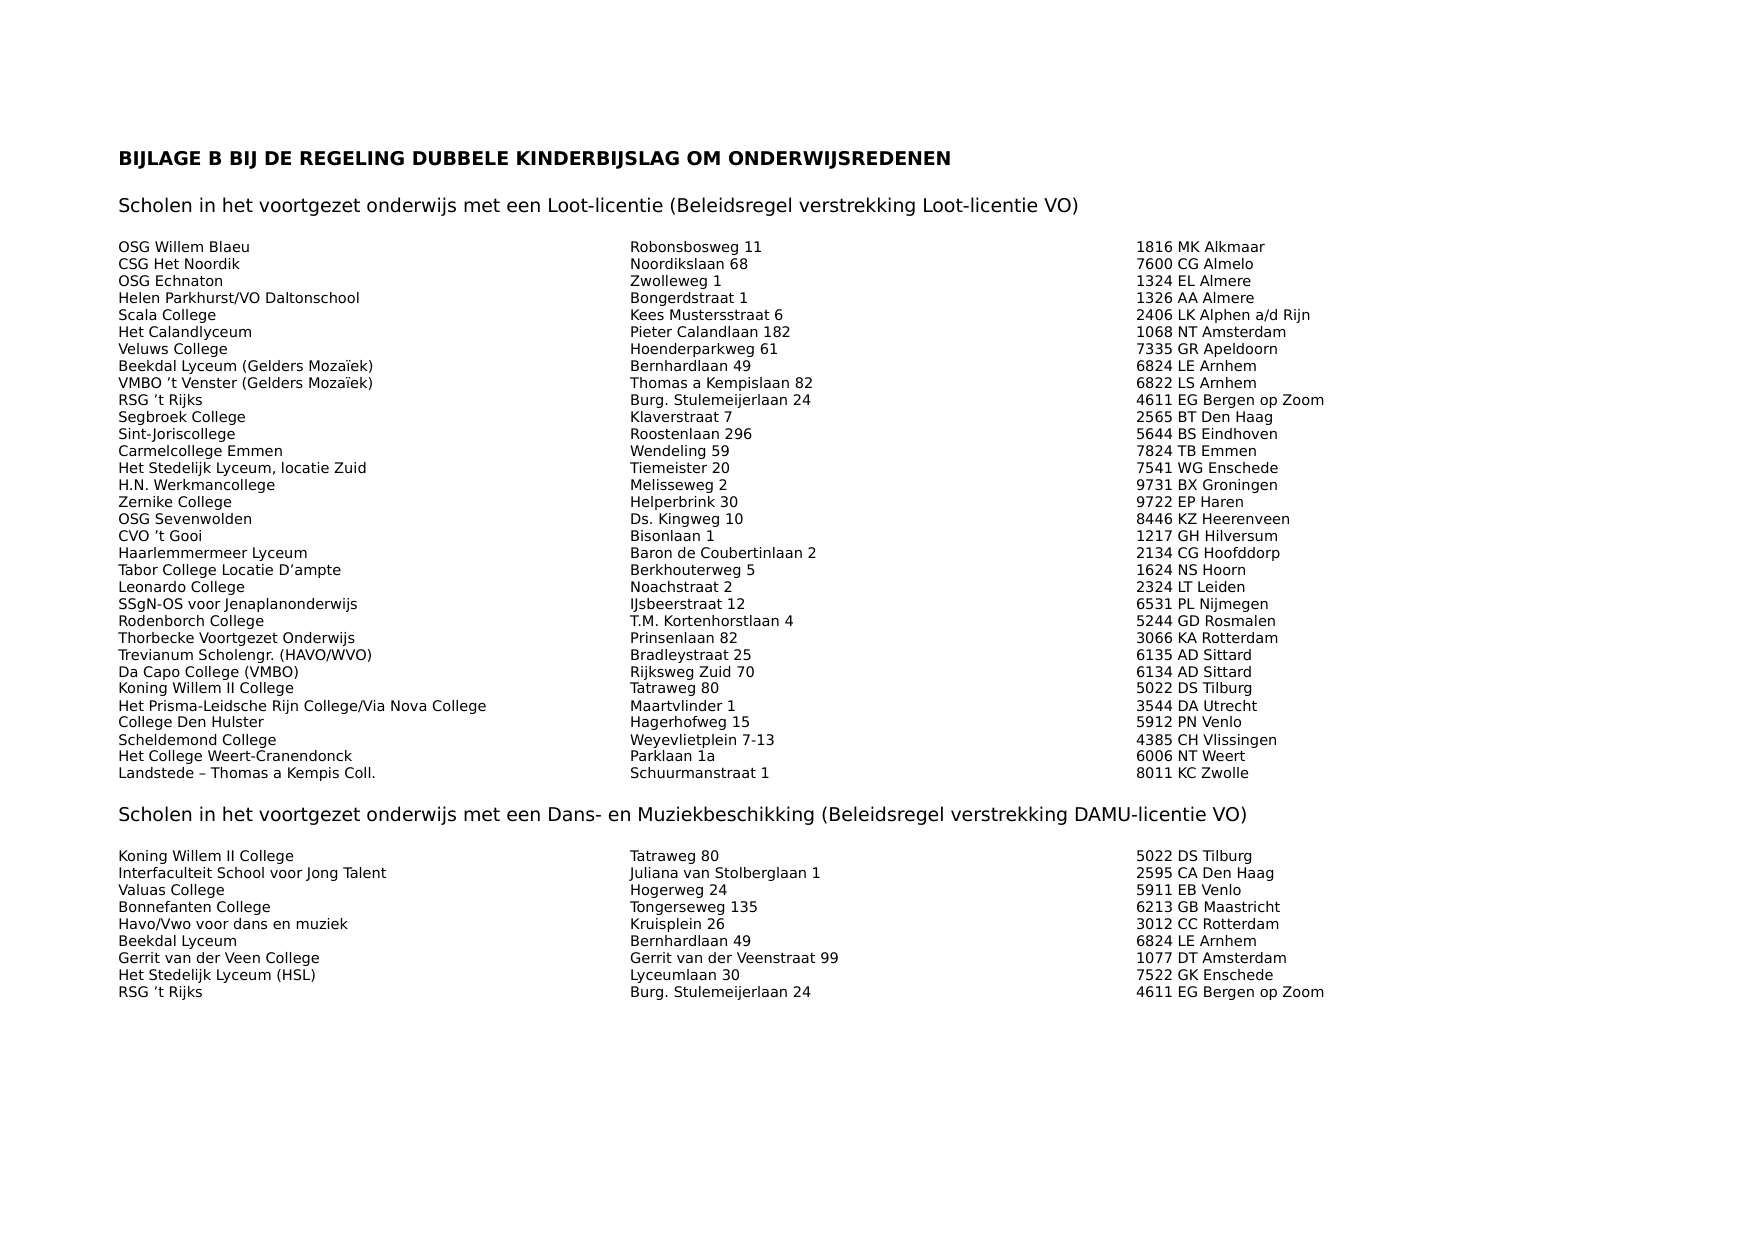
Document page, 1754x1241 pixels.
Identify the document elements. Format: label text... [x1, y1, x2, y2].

table_cell Gerrit van der Veen College [118, 950, 624, 967]
table_cell Schuurmanstraat 1 [624, 765, 1130, 782]
table_cell 7335 GR Apeldoorn [1130, 341, 1636, 358]
table_cell Thomas a Kempislaan 82 [624, 375, 1130, 392]
table_cell 2406 LK Alphen a/d Rijn [1130, 307, 1636, 324]
text Scholen in het voortgezet onderwijs met een Dans- en Muziekbeschikking (Beleidsregel verstrekking DAMU-licentie VO) [118, 804, 1636, 826]
table_cell Burg. Stulemeijerlaan 24 [624, 984, 1130, 1001]
table_cell Het Stedelijk Lyceum (HSL) [118, 967, 624, 984]
table_header 5022 DS Tilburg [1130, 848, 1636, 865]
table_cell RSG ’t Rijks [118, 984, 624, 1001]
table_cell IJsbeerstraat 12 [624, 596, 1130, 612]
table_cell Sint-Joriscollege [118, 426, 624, 443]
table_cell Helen Parkhurst/VO Daltonschool [118, 290, 624, 307]
table_cell 5644 BS Eindhoven [1130, 426, 1636, 443]
table_cell Trevianum Scholengr. (HAVO/WVO) [118, 646, 624, 663]
table_cell Bernhardlaan 49 [624, 358, 1130, 375]
table_cell Beekdal Lyceum [118, 933, 624, 950]
table_cell VMBO ’t Venster (Gelders Mozaïek) [118, 375, 624, 392]
table_header OSG Willem Blaeu [118, 239, 624, 256]
table_cell Landstede – Thomas a Kempis Coll. [118, 765, 624, 782]
table_header 1816 MK Alkmaar [1130, 239, 1636, 256]
table_cell Carmelcollege Emmen [118, 443, 624, 460]
table_cell Parklaan 1a [624, 748, 1130, 765]
table_cell Roostenlaan 296 [624, 426, 1130, 443]
table_cell 2324 LT Leiden [1130, 579, 1636, 596]
table_cell Maartvlinder 1 [624, 698, 1130, 714]
table_cell Bongerdstraat 1 [624, 290, 1130, 307]
table_cell Hogerweg 24 [624, 882, 1130, 899]
table_cell 6213 GB Maastricht [1130, 899, 1636, 916]
table_cell Juliana van Stolberglaan 1 [624, 865, 1130, 882]
table_cell 6824 LE Arnhem [1130, 933, 1636, 950]
table_cell 2134 CG Hoofddorp [1130, 545, 1636, 562]
table_cell Koning Willem II College [118, 680, 624, 697]
table_cell College Den Hulster [118, 714, 624, 731]
table_cell Veluws College [118, 341, 624, 358]
table_cell Bradleystraat 25 [624, 646, 1130, 663]
table_cell Da Capo College (VMBO) [118, 664, 624, 680]
table_cell 4385 CH Vlissingen [1130, 731, 1636, 748]
text Scholen in het voortgezet onderwijs met een Loot-licentie (Beleidsregel verstrekking Loot-licentie VO) [118, 195, 1636, 217]
table_cell Bernhardlaan 49 [624, 933, 1130, 950]
table_cell Zwolleweg 1 [624, 273, 1130, 290]
table_cell Ds. Kingweg 10 [624, 511, 1130, 528]
table_cell Prinsenlaan 82 [624, 630, 1130, 646]
table_cell Bisonlaan 1 [624, 528, 1130, 544]
table_cell Kees Mustersstraat 6 [624, 307, 1130, 324]
table_cell Tiemeister 20 [624, 460, 1130, 477]
table_cell Berkhouterweg 5 [624, 562, 1130, 578]
table_cell Het Stedelijk Lyceum, locatie Zuid [118, 460, 624, 477]
table_header Tatraweg 80 [624, 848, 1130, 865]
table_cell Bonnefanten College [118, 899, 624, 916]
table_cell RSG ’t Rijks [118, 392, 624, 409]
table_cell Segbroek College [118, 409, 624, 426]
table_cell Valuas College [118, 882, 624, 899]
table_cell H.N. Werkmancollege [118, 477, 624, 494]
table_cell T.M. Kortenhorstlaan 4 [624, 613, 1130, 629]
table_cell 8011 KC Zwolle [1130, 765, 1636, 782]
table_cell 5244 GD Rosmalen [1130, 613, 1636, 629]
table_cell 7824 TB Emmen [1130, 443, 1636, 460]
table_header Koning Willem II College [118, 848, 624, 865]
table_cell 8446 KZ Heerenveen [1130, 511, 1636, 528]
table_cell 1326 AA Almere [1130, 290, 1636, 307]
table_cell Zernike College [118, 494, 624, 511]
table_cell 6531 PL Nijmegen [1130, 596, 1636, 612]
table_cell 3012 CC Rotterdam [1130, 916, 1636, 933]
table_cell 6006 NT Weert [1130, 748, 1636, 765]
table_cell Rodenborch College [118, 613, 624, 629]
table_cell Weyevlietplein 7-13 [624, 731, 1130, 748]
table_cell Thorbecke Voortgezet Onderwijs [118, 630, 624, 646]
table_cell Beekdal Lyceum (Gelders Mozaïek) [118, 358, 624, 375]
table_cell Rijksweg Zuid 70 [624, 664, 1130, 680]
table_cell 1324 EL Almere [1130, 273, 1636, 290]
table_cell Pieter Calandlaan 182 [624, 324, 1130, 341]
table_cell 1624 NS Hoorn [1130, 562, 1636, 578]
table_cell Tabor College Locatie D’ampte [118, 562, 624, 578]
table_cell CSG Het Noordik [118, 256, 624, 273]
table_cell SSgN-OS voor Jenaplanonderwijs [118, 596, 624, 612]
table_cell 1217 GH Hilversum [1130, 528, 1636, 544]
table_cell Wendeling 59 [624, 443, 1130, 460]
table_cell Klaverstraat 7 [624, 409, 1130, 426]
table_cell Lyceumlaan 30 [624, 967, 1130, 984]
table_cell 3066 KA Rotterdam [1130, 630, 1636, 646]
table_cell OSG Echnaton [118, 273, 624, 290]
table_cell 3544 DA Utrecht [1130, 698, 1636, 714]
table_cell Scala College [118, 307, 624, 324]
table_cell 1077 DT Amsterdam [1130, 950, 1636, 967]
table_cell 2595 CA Den Haag [1130, 865, 1636, 882]
table_cell Tatraweg 80 [624, 680, 1130, 697]
table_cell Scheldemond College [118, 731, 624, 748]
table_cell Helperbrink 30 [624, 494, 1130, 511]
table_cell Interfaculteit School voor Jong Talent [118, 865, 624, 882]
table_cell Het Calandlyceum [118, 324, 624, 341]
table_cell Gerrit van der Veenstraat 99 [624, 950, 1130, 967]
table_cell 6824 LE Arnhem [1130, 358, 1636, 375]
table_cell Tongerseweg 135 [624, 899, 1130, 916]
table_cell Burg. Stulemeijerlaan 24 [624, 392, 1130, 409]
table_cell Hagerhofweg 15 [624, 714, 1130, 731]
table_cell 6135 AD Sittard [1130, 646, 1636, 663]
table_cell Baron de Coubertinlaan 2 [624, 545, 1130, 562]
table_cell 5911 EB Venlo [1130, 882, 1636, 899]
table_cell Noordikslaan 68 [624, 256, 1130, 273]
subtitle BIJLAGE B BIJ DE REGELING DUBBELE KINDERBIJSLAG OM ONDERWIJSREDENEN [118, 148, 1636, 170]
table_cell 5912 PN Venlo [1130, 714, 1636, 731]
table_cell 7541 WG Enschede [1130, 460, 1636, 477]
table_cell 7522 GK Enschede [1130, 967, 1636, 984]
table_cell Het Prisma-Leidsche Rijn College/Via Nova College [118, 698, 624, 714]
table_cell Leonardo College [118, 579, 624, 596]
table_header Robonsbosweg 11 [624, 239, 1130, 256]
table_cell 7600 CG Almelo [1130, 256, 1636, 273]
table_cell 9731 BX Groningen [1130, 477, 1636, 494]
table_cell Noachstraat 2 [624, 579, 1130, 596]
table_cell 5022 DS Tilburg [1130, 680, 1636, 697]
table_cell 9722 EP Haren [1130, 494, 1636, 511]
table_cell Kruisplein 26 [624, 916, 1130, 933]
table_cell OSG Sevenwolden [118, 511, 624, 528]
table_cell 4611 EG Bergen op Zoom [1130, 984, 1636, 1001]
table_cell 2565 BT Den Haag [1130, 409, 1636, 426]
table_cell Haarlemmermeer Lyceum [118, 545, 624, 562]
table_cell CVO ’t Gooi [118, 528, 624, 544]
table_cell 4611 EG Bergen op Zoom [1130, 392, 1636, 409]
table_cell Hoenderparkweg 61 [624, 341, 1130, 358]
table_cell Melisseweg 2 [624, 477, 1130, 494]
table_cell 6134 AD Sittard [1130, 664, 1636, 680]
table_cell Havo/Vwo voor dans en muziek [118, 916, 624, 933]
table_cell 1068 NT Amsterdam [1130, 324, 1636, 341]
table_cell Het College Weert-Cranendonck [118, 748, 624, 765]
table_cell 6822 LS Arnhem [1130, 375, 1636, 392]
